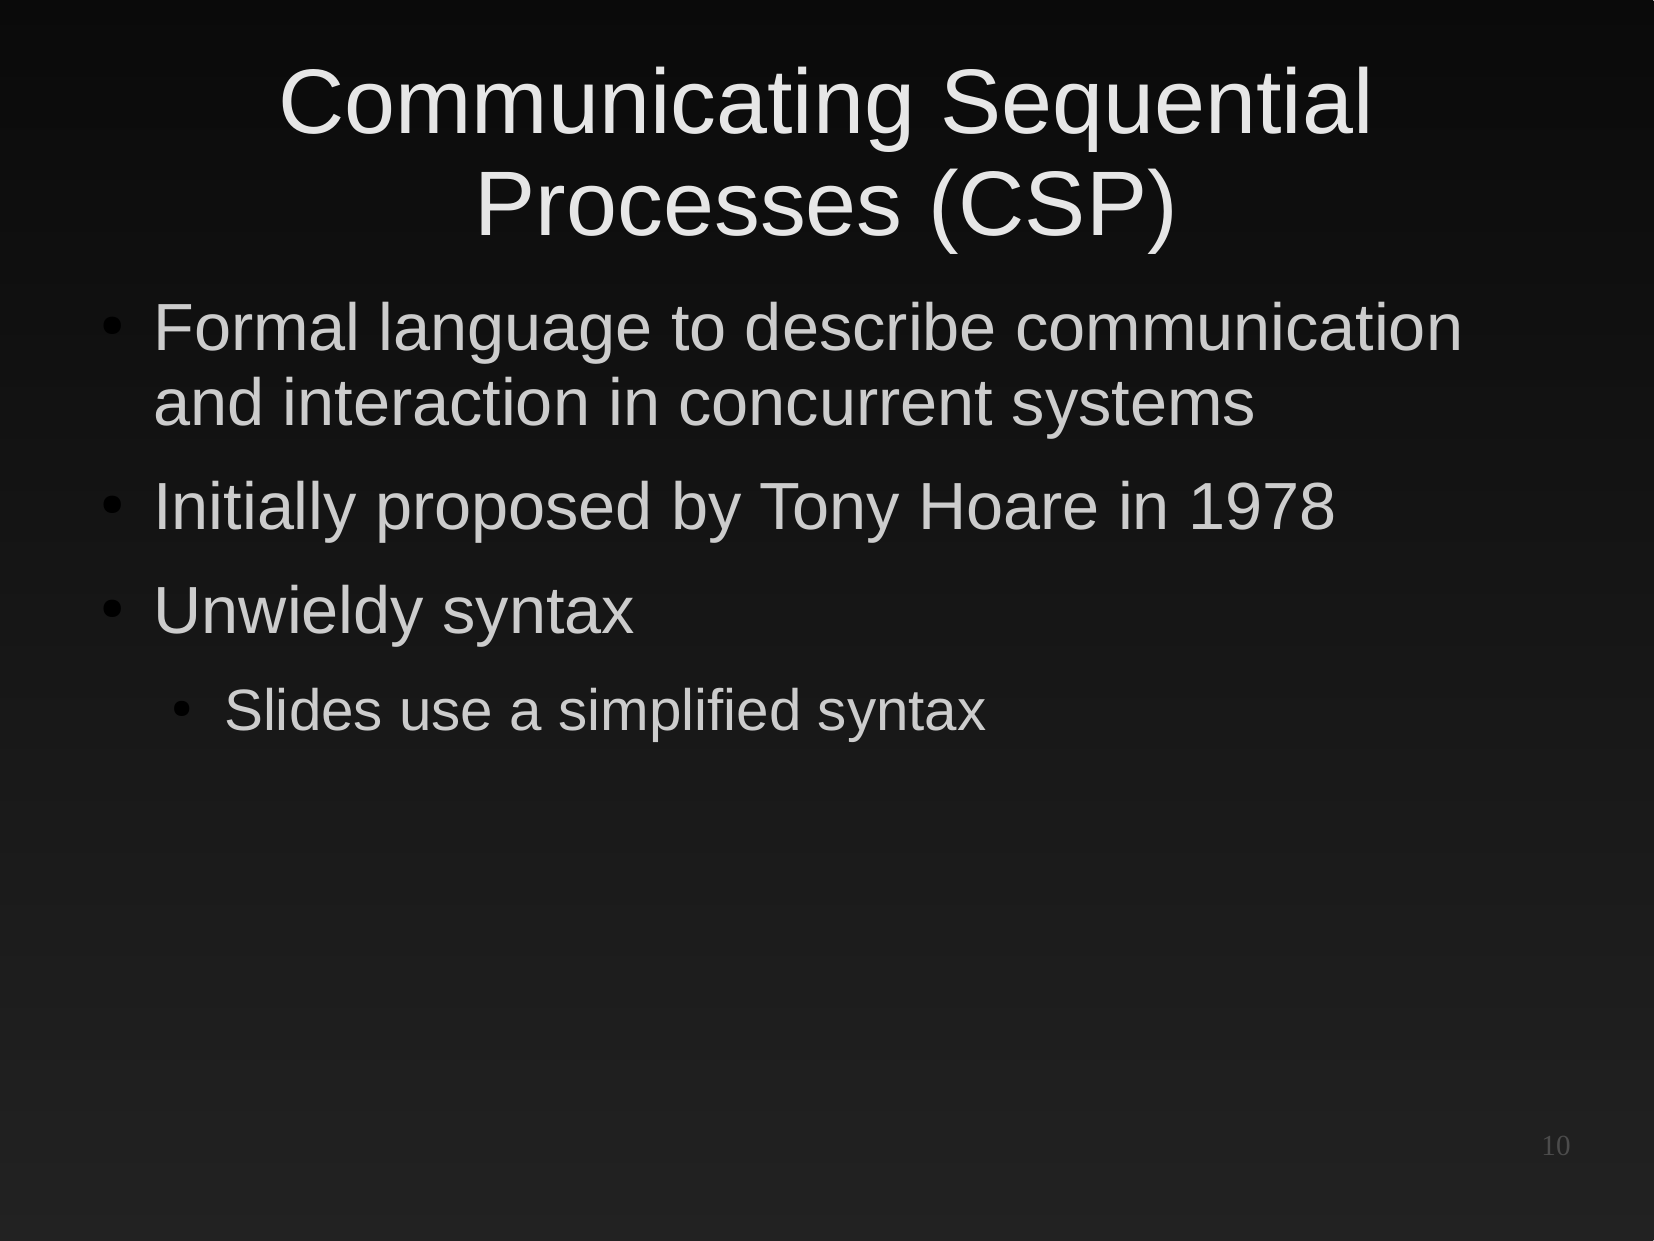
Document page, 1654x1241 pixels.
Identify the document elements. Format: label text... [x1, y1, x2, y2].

title Communicating Sequential Processes (CSP) [82, 49, 1571, 257]
list Formal language to describe communication and interaction in concurrent systems Initially proposed by Tony Hoare in 1978 Unwieldy syntax Slides use a simplified syntax [82, 290, 1571, 1109]
